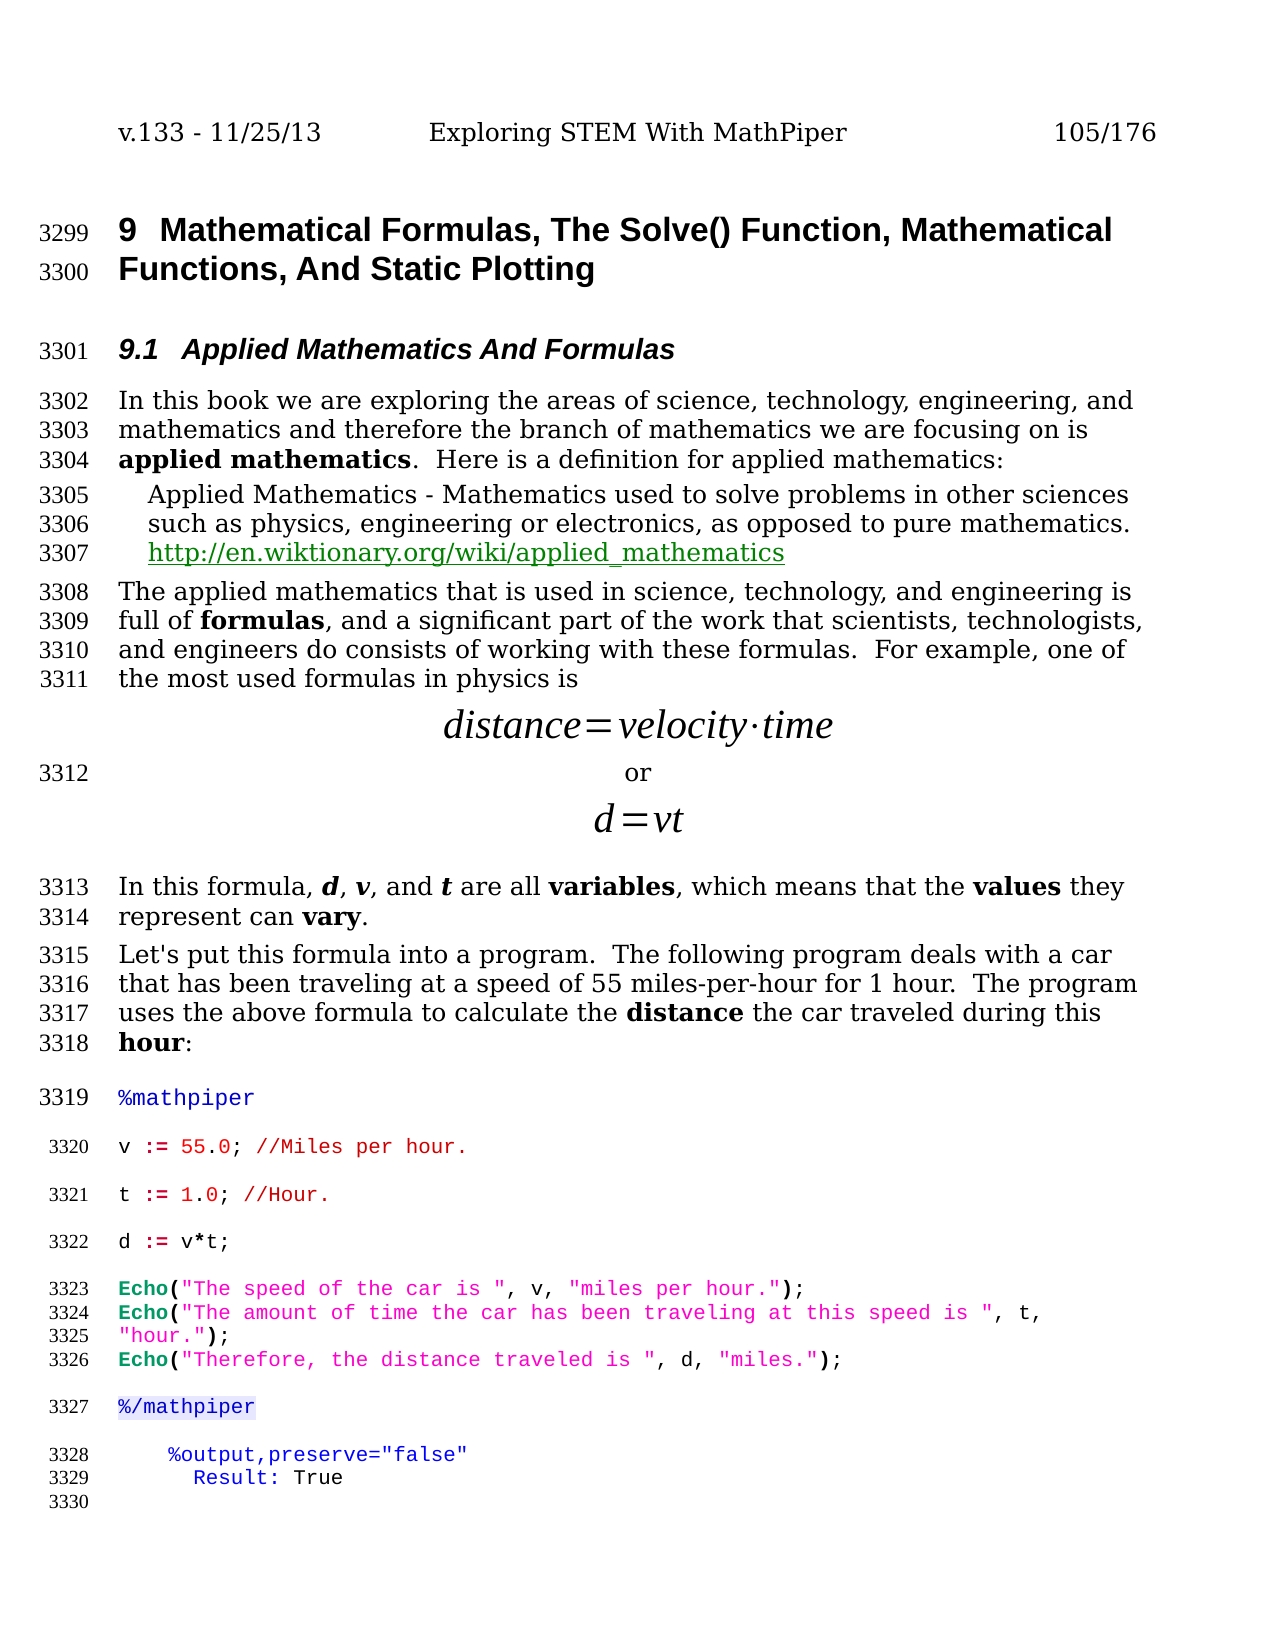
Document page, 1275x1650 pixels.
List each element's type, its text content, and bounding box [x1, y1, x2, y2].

text Echo("The speed of the car is ", v, "miles per hour."); [118, 1278, 1157, 1302]
text In this formula, d, v, and t are all variables, which means that the values they represent can vary. [118, 872, 1157, 931]
text %output,preserve="false" [118, 1444, 1157, 1467]
text Echo("The amount of time the car has been traveling at this speed is ", t, "hour."); [118, 1302, 1157, 1349]
subtitle Mathematical Formulas, The Solve() Function, Mathematical Functions, And Static Plotting [118, 210, 1157, 287]
text In this book we are exploring the areas of science, technology, engineering, and mathematics and therefore the branch of mathematics we are focusing on is applied mathematics. Here is a definition for applied mathematics: [118, 387, 1157, 474]
text or [118, 758, 1157, 787]
text v := 55.0; //Miles per hour. [118, 1136, 1157, 1160]
text Result: True [118, 1467, 1157, 1491]
text Applied Mathematics - Mathematics used to solve problems in other sciences such as physics, engineering or electronics, as opposed to pure mathematics. http://en.wiktionary.org/wiki/applied_mathematics [148, 480, 1157, 568]
text The applied mathematics that is used in science, technology, and engineering is full of formulas, and a significant part of the work that scientists, technologists, and engineers do consists of working with these formulas. For example, one of the most used formulas in physics is [118, 577, 1157, 694]
text t := 1.0; //Hour. [118, 1183, 1157, 1207]
text %mathpiper [118, 1087, 1157, 1113]
text Echo("Therefore, the distance traveled is ", d, "miles."); [118, 1349, 1157, 1373]
text %/mathpiper [118, 1396, 1157, 1420]
text Let's put this formula into a program. The following program deals with a car that has been traveling at a speed of 55 miles-per-hour for 1 hour. The program uses the above formula to calculate the distance the car traveled during this hour: [118, 940, 1157, 1057]
subtitle Applied Mathematics And Formulas [118, 332, 1157, 366]
text d := v*t; [118, 1231, 1157, 1254]
